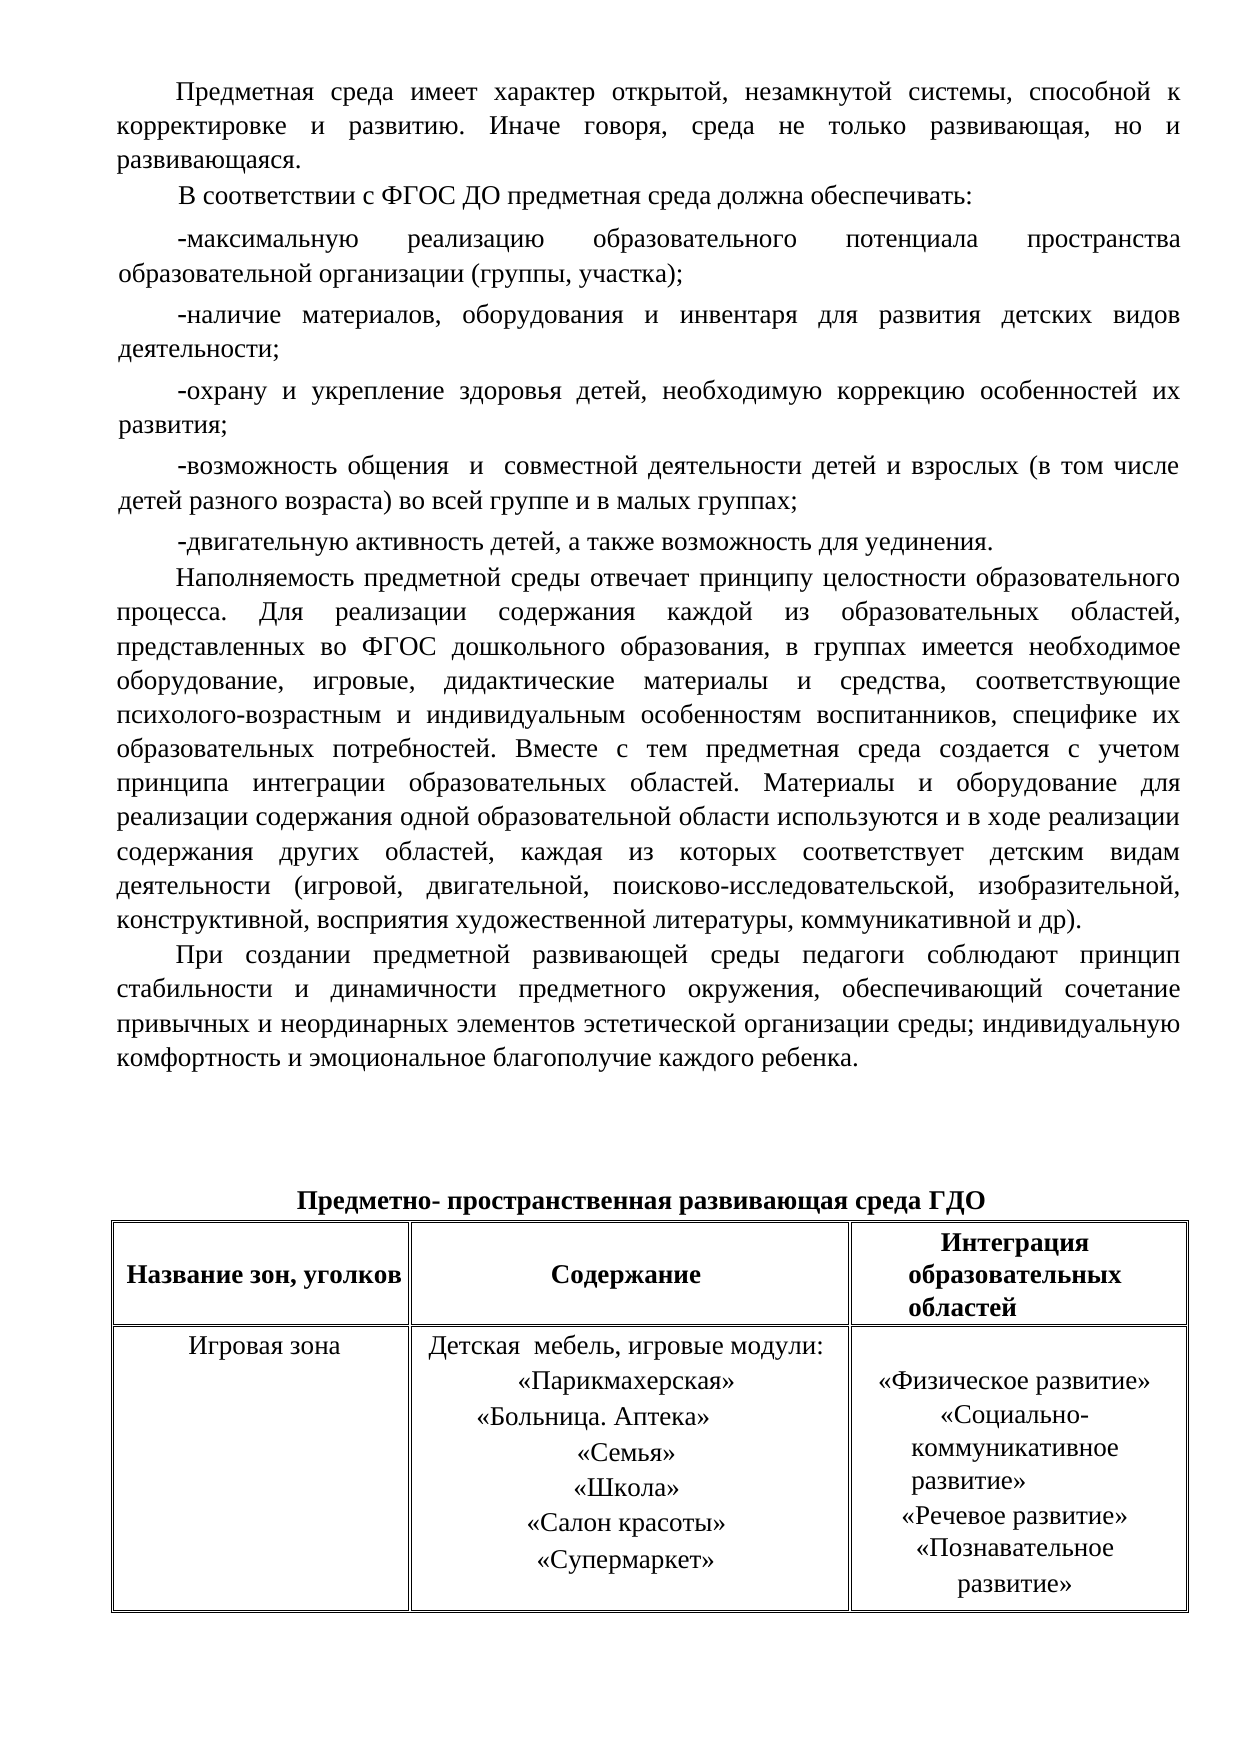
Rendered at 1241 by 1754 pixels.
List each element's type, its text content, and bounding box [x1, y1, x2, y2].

text При создании предметной развивающей среды педагоги соблюдают принцип стабильности и динамичности предметного окружения, обеспечивающий сочетание привычных и неординарных элементов эстетической организации среды; индивидуальную комфортность и эмоциональное благополучие каждого ребенка. [116, 938, 1182, 1072]
table_cell Игровая зона [114, 1327, 408, 1610]
list возможность общения и совместной деятельности детей и взрослых (в том числе детей разного возраста) во всей группе и в малых группах; [118, 447, 1182, 515]
text Предметная среда имеет характер открытой, незамкнутой системы, способной к корректировке и развитию. Иначе говоря, среда не только развивающая, но и развивающаяся. [116, 75, 1182, 174]
table_header Содержание [412, 1223, 848, 1323]
list максимальную реализацию образовательного потенциала пространства образовательной организации (группы, участка); [118, 220, 1182, 288]
table_cell «Физическое развитие» «Социально- коммуникативное развитие» «Речевое развитие» «Познавательное развитие» [852, 1327, 1186, 1610]
list двигательную активность детей, а также возможность для уединения. [118, 523, 1182, 557]
list наличие материалов, оборудования и инвентаря для развития детских видов деятельности; [118, 296, 1182, 364]
text В соответствии с ФГОС ДО предметная среда должна обеспечивать: [178, 179, 1182, 210]
list охрану и укрепление здоровья детей, необходимую коррекцию особенностей их развития; [118, 372, 1182, 439]
table_cell Детская мебель, игровые модули: «Парикмахерская» «Больница. Аптека» «Семья» «Школа» «Салон красоты» «Супермаркет» [412, 1327, 848, 1610]
table_header Название зон, уголков [114, 1223, 408, 1323]
table_header Интеграция образовательных областей [852, 1223, 1186, 1323]
text Предметно- пространственная развивающая среда ГДО [118, 1184, 1164, 1215]
text Наполняемость предметной среды отвечает принципу целостности образовательного процесса. Для реализации содержания каждой из образовательных областей, представленных во ФГОС дошкольного образования, в группах имеется необходимое оборудование, игровые, дидактические материалы и средства, соответствующие психолого-возрастным и индивидуальным особенностям воспитанников, специфике их образовательных потребностей. Вместе с тем предметная среда создается с учетом принципа интеграции образовательных областей. Материалы и оборудование для реализации содержания одной образовательной области используются и в ходе реализации содержания других областей, каждая из которых соответствует детским видам деятельности (игровой, двигательной, поисково-исследовательской, изобразительной, конструктивной, восприятия художественной литературы, коммуникативной и др). [116, 561, 1182, 934]
